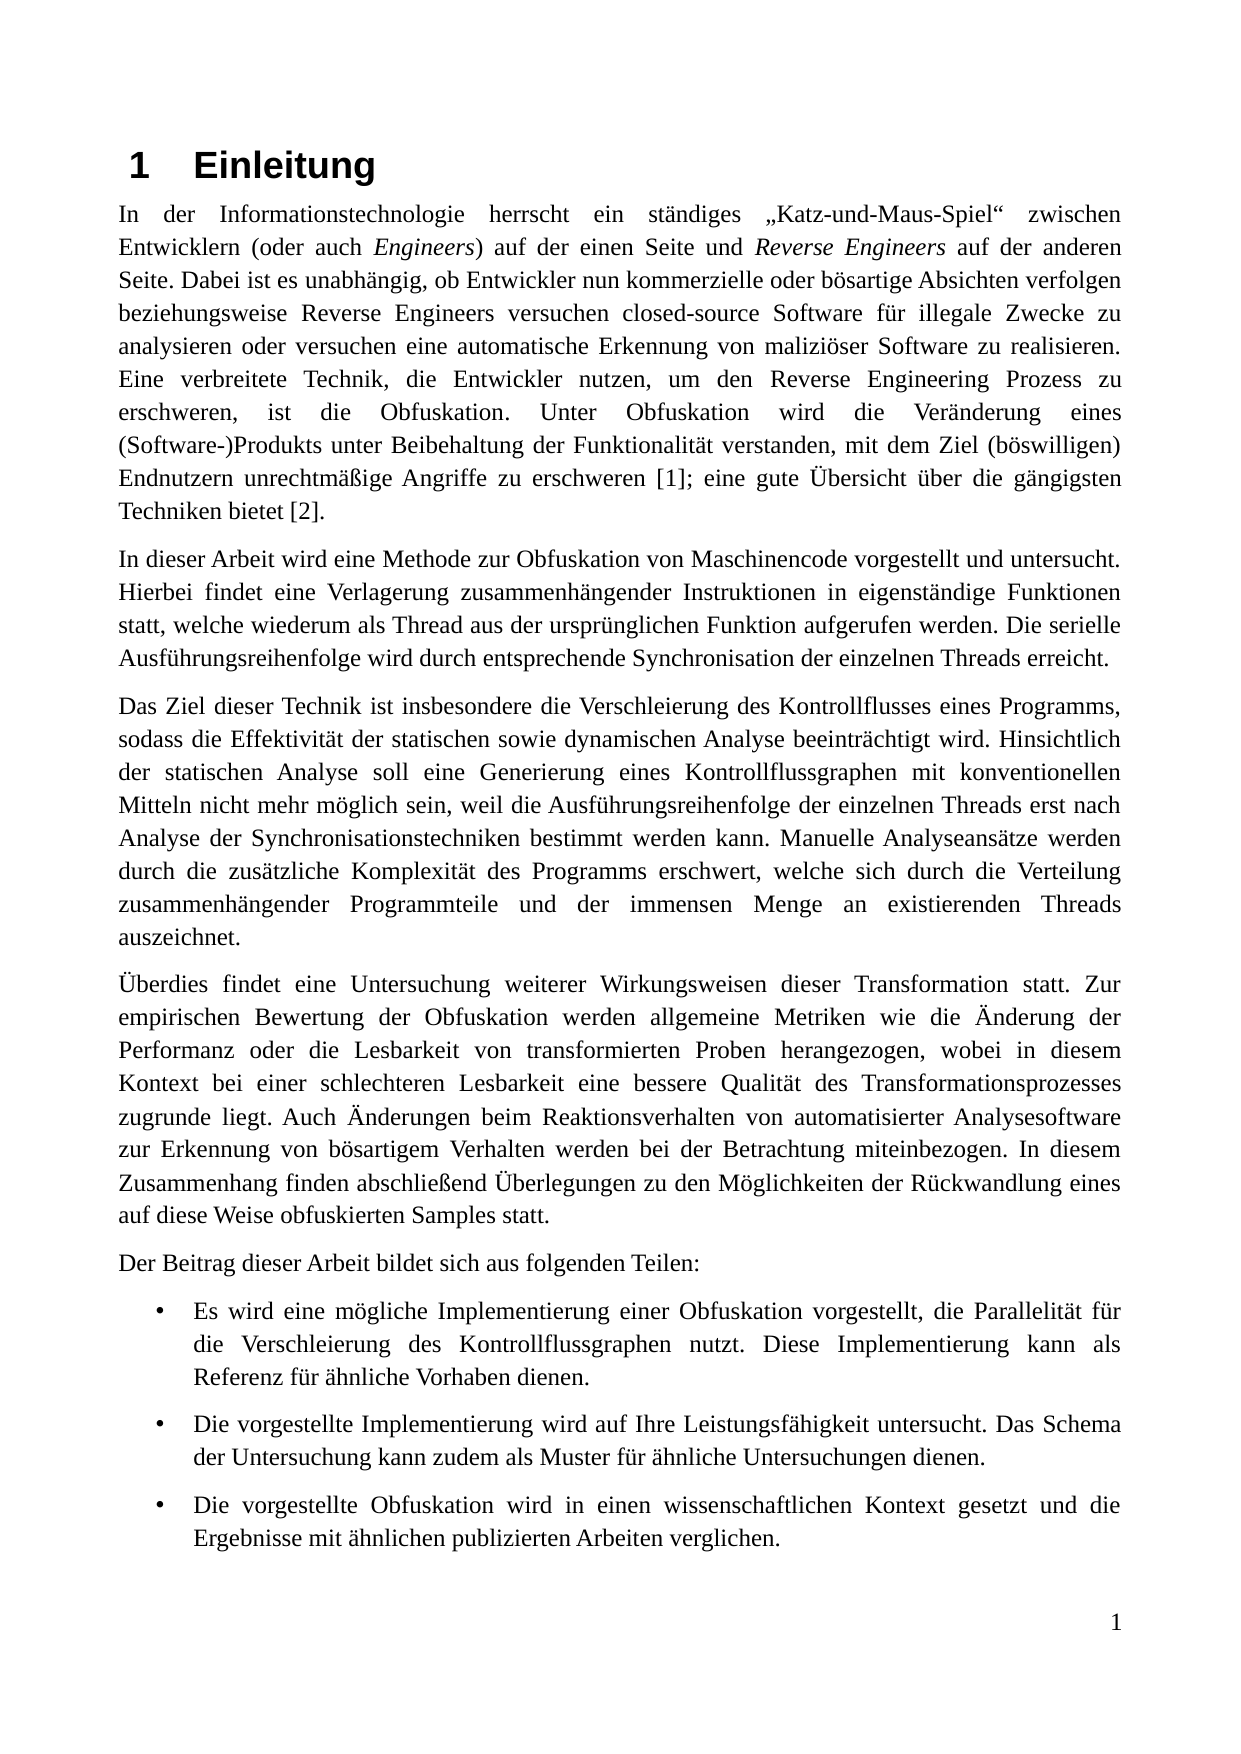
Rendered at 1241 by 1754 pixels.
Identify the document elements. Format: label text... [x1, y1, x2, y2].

text In der Informationstechnologie herrscht ein ständiges „Katz-und-Maus-Spiel“ zwischen Entwicklern (oder auch Engineers) auf der einen Seite und Reverse Engineers auf der anderen Seite. Dabei ist es unabhängig, ob Entwickler nun kommerzielle oder bösartige Absichten verfolgen beziehungsweise Reverse Engineers versuchen closed-source Software für illegale Zwecke zu analysieren oder versuchen eine automatische Erkennung von maliziöser Software zu realisieren. Eine verbreitete Technik, die Entwickler nutzen, um den Reverse Engineering Prozess zu erschweren, ist die Obfuskation. Unter Obfuskation wird die Veränderung eines (Software-)Produkts unter Beibehaltung der Funktionalität verstanden, mit dem Ziel (böswilligen) Endnutzern unrechtmäßige Angriffe zu erschweren [1]; eine gute Übersicht über die gängigsten Techniken bietet [2]. [118, 199, 1122, 525]
text In dieser Arbeit wird eine Methode zur Obfuskation von Maschinencode vorgestellt und untersucht. Hierbei findet eine Verlagerung zusammenhängender Instruktionen in eigenständige Funktionen statt, welche wiederum als Thread aus der ursprünglichen Funktion aufgerufen werden. Die serielle Ausführungsreihenfolge wird durch entsprechende Synchronisation der einzelnen Threads erreicht. [118, 544, 1122, 672]
list Es wird eine mögliche Implementierung einer Obfuskation vorgestellt, die Parallelität für die Verschleierung des Kontrollflussgraphen nutzt. Diese Implementierung kann als Referenz für ähnliche Vorhaben dienen. [156, 1296, 1122, 1391]
text Der Beitrag dieser Arbeit bildet sich aus folgenden Teilen: [118, 1248, 1122, 1277]
list Die vorgestellte Implementierung wird auf Ihre Leistungsfähigkeit untersucht. Das Schema der Untersuchung kann zudem als Muster für ähnliche Untersuchungen dienen. [156, 1409, 1122, 1471]
text Überdies findet eine Untersuchung weiterer Wirkungsweisen dieser Transformation statt. Zur empirischen Bewertung der Obfuskation werden allgemeine Metriken wie die Änderung der Performanz oder die Lesbarkeit von transformierten Proben herangezogen, wobei in diesem Kontext bei einer schlechteren Lesbarkeit eine bessere Qualität des Transformationsprozesses zugrunde liegt. Auch Änderungen beim Reaktionsverhalten von automatisierter Analysesoftware zur Erkennung von bösartigem Verhalten werden bei der Betrachtung miteinbezogen. In diesem Zusammenhang finden abschließend Überlegungen zu den Möglichkeiten der Rückwandlung eines auf diese Weise obfuskierten Samples statt. [118, 969, 1122, 1229]
subtitle Einleitung [118, 143, 1122, 187]
text Das Ziel dieser Technik ist insbesondere die Verschleierung des Kontrollflusses eines Programms, sodass die Effektivität der statischen sowie dynamischen Analyse beeinträchtigt wird. Hinsichtlich der statischen Analyse soll eine Generierung eines Kontrollflussgraphen mit konventionellen Mitteln nicht mehr möglich sein, weil die Ausführungsreihenfolge der einzelnen Threads erst nach Analyse der Synchronisationstechniken bestimmt werden kann. Manuelle Analyseansätze werden durch die zusätzliche Komplexität des Programms erschwert, welche sich durch die Verteilung zusammenhängender Programmteile und der immensen Menge an existierenden Threads auszeichnet. [118, 691, 1122, 951]
list Die vorgestellte Obfuskation wird in einen wissenschaftlichen Kontext gesetzt und die Ergebnisse mit ähnlichen publizierten Arbeiten verglichen. [156, 1490, 1122, 1552]
